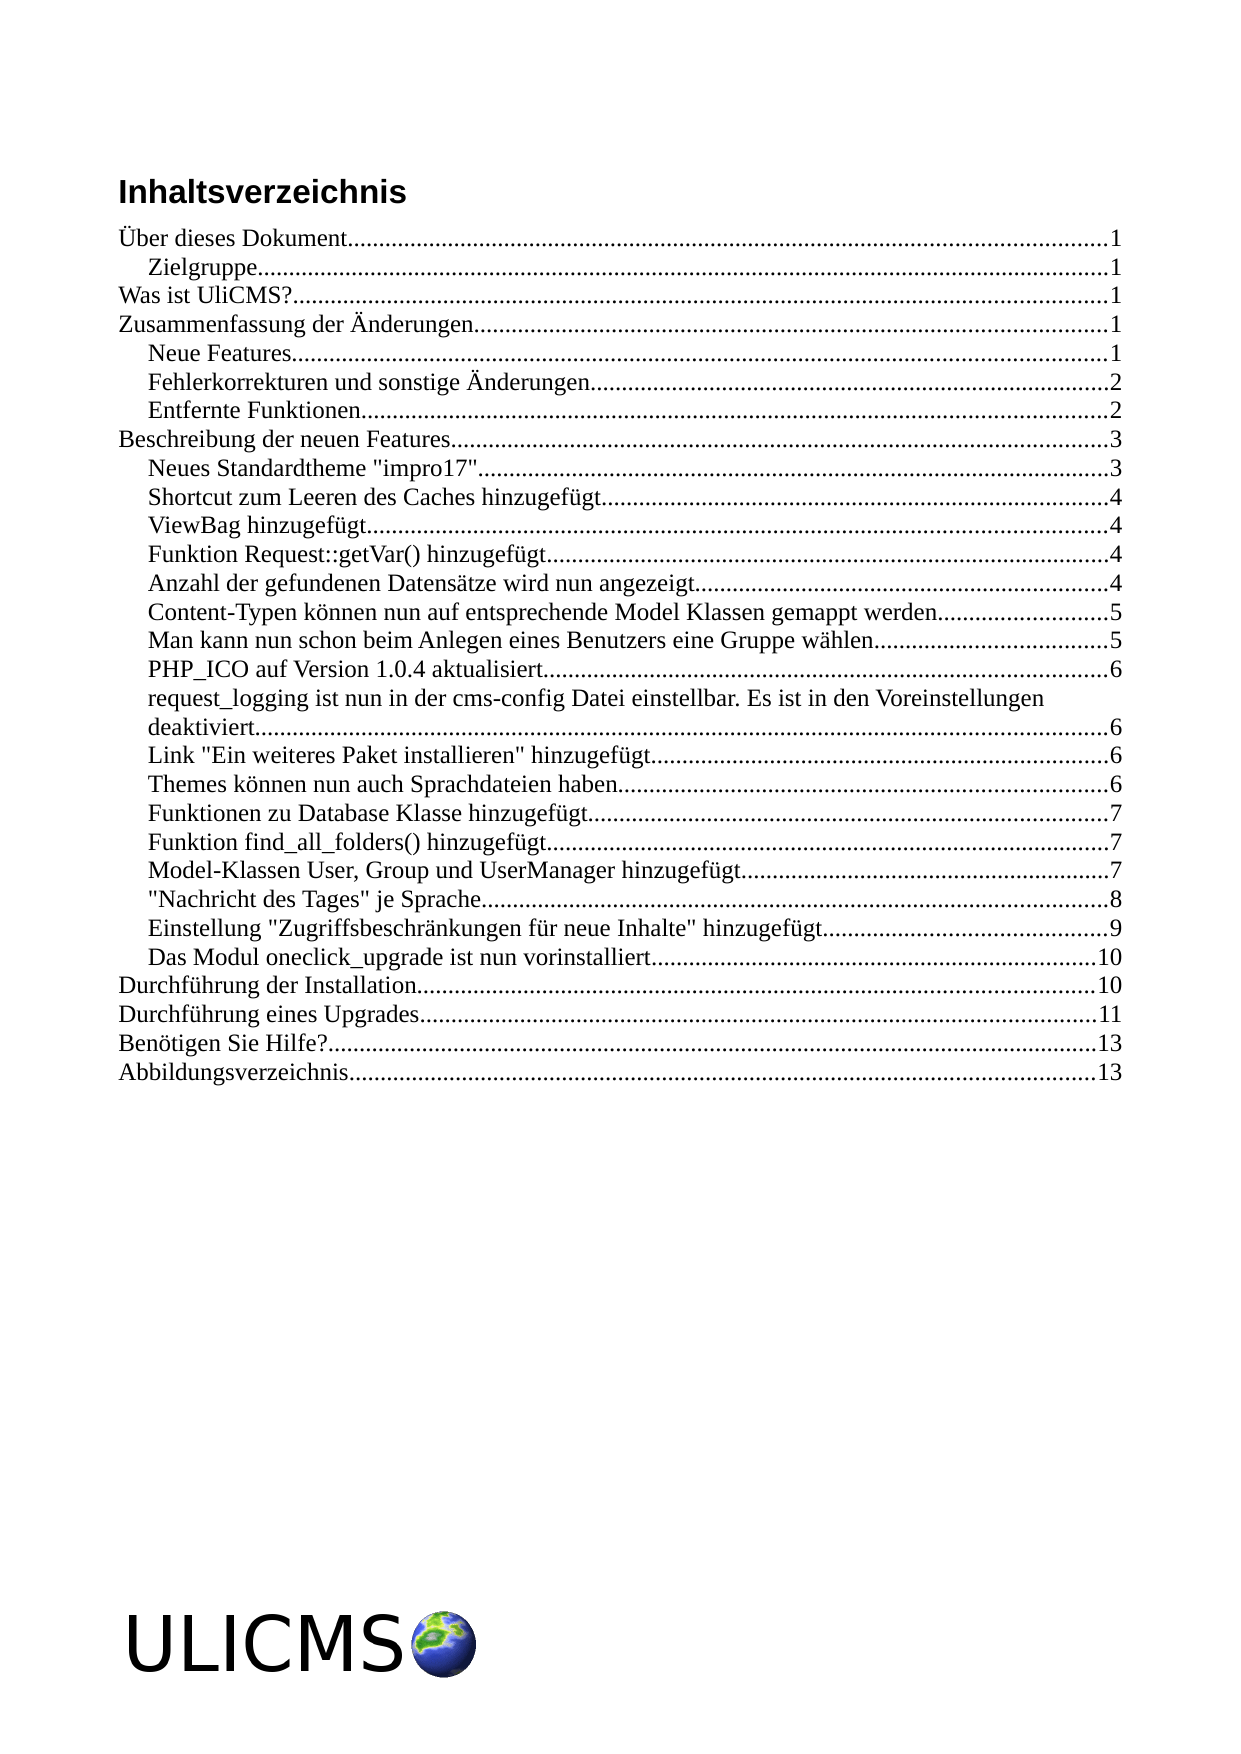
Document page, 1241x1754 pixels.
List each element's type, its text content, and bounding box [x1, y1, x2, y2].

text "Nachricht des Tages" je Sprache 8 [148, 884, 1122, 913]
picture [118, 1607, 479, 1681]
subtitle Inhaltsverzeichnis [118, 172, 1122, 210]
text Anzahl der gefundenen Datensätze wird nun angezeigt 4 [148, 568, 1122, 597]
text Funktionen zu Database Klasse hinzugefügt 7 [148, 798, 1122, 827]
text Neues Standardtheme "impro17" 3 [148, 453, 1122, 482]
text Funktion Request::getVar() hinzugefügt 4 [148, 539, 1122, 568]
text Shortcut zum Leeren des Caches hinzugefügt 4 [148, 482, 1122, 510]
text Man kann nun schon beim Anlegen eines Benutzers eine Gruppe wählen 5 [148, 625, 1122, 654]
text Fehlerkorrekturen und sonstige Änderungen 2 [148, 367, 1122, 395]
text ViewBag hinzugefügt 4 [148, 510, 1122, 539]
text Content-Typen können nun auf entsprechende Model Klassen gemappt werden 5 [148, 597, 1122, 625]
text Beschreibung der neuen Features 3 [118, 424, 1122, 453]
text Funktion find_all_folders() hinzugefügt 7 [148, 827, 1122, 855]
text Über dieses Dokument 1 [118, 223, 1122, 252]
text Das Modul oneclick_upgrade ist nun vorinstalliert 10 [148, 942, 1122, 970]
text Einstellung "Zugriffsbeschränkungen für neue Inhalte" hinzugefügt 9 [148, 913, 1122, 942]
text Neue Features 1 [148, 338, 1122, 367]
text PHP_ICO auf Version 1.0.4 aktualisiert 6 [148, 654, 1122, 683]
text Link "Ein weiteres Paket installieren" hinzugefügt 6 [148, 740, 1122, 769]
text Model-Klassen User, Group und UserManager hinzugefügt 7 [148, 855, 1122, 884]
text Themes können nun auch Sprachdateien haben 6 [148, 769, 1122, 798]
text Was ist UliCMS? 1 [118, 280, 1122, 309]
text Zusammenfassung der Änderungen 1 [118, 309, 1122, 338]
text Benötigen Sie Hilfe? 13 [118, 1028, 1122, 1057]
text Entfernte Funktionen 2 [148, 395, 1122, 424]
text Zielgruppe 1 [148, 252, 1122, 280]
text Abbildungsverzeichnis 13 [118, 1057, 1122, 1085]
text request_logging ist nun in der cms-config Datei einstellbar. Es ist in den Voreinstellungen deaktiviert. 6 [148, 683, 1122, 740]
text Durchführung eines Upgrades 11 [118, 999, 1122, 1028]
text Durchführung der Installation 10 [118, 970, 1122, 999]
